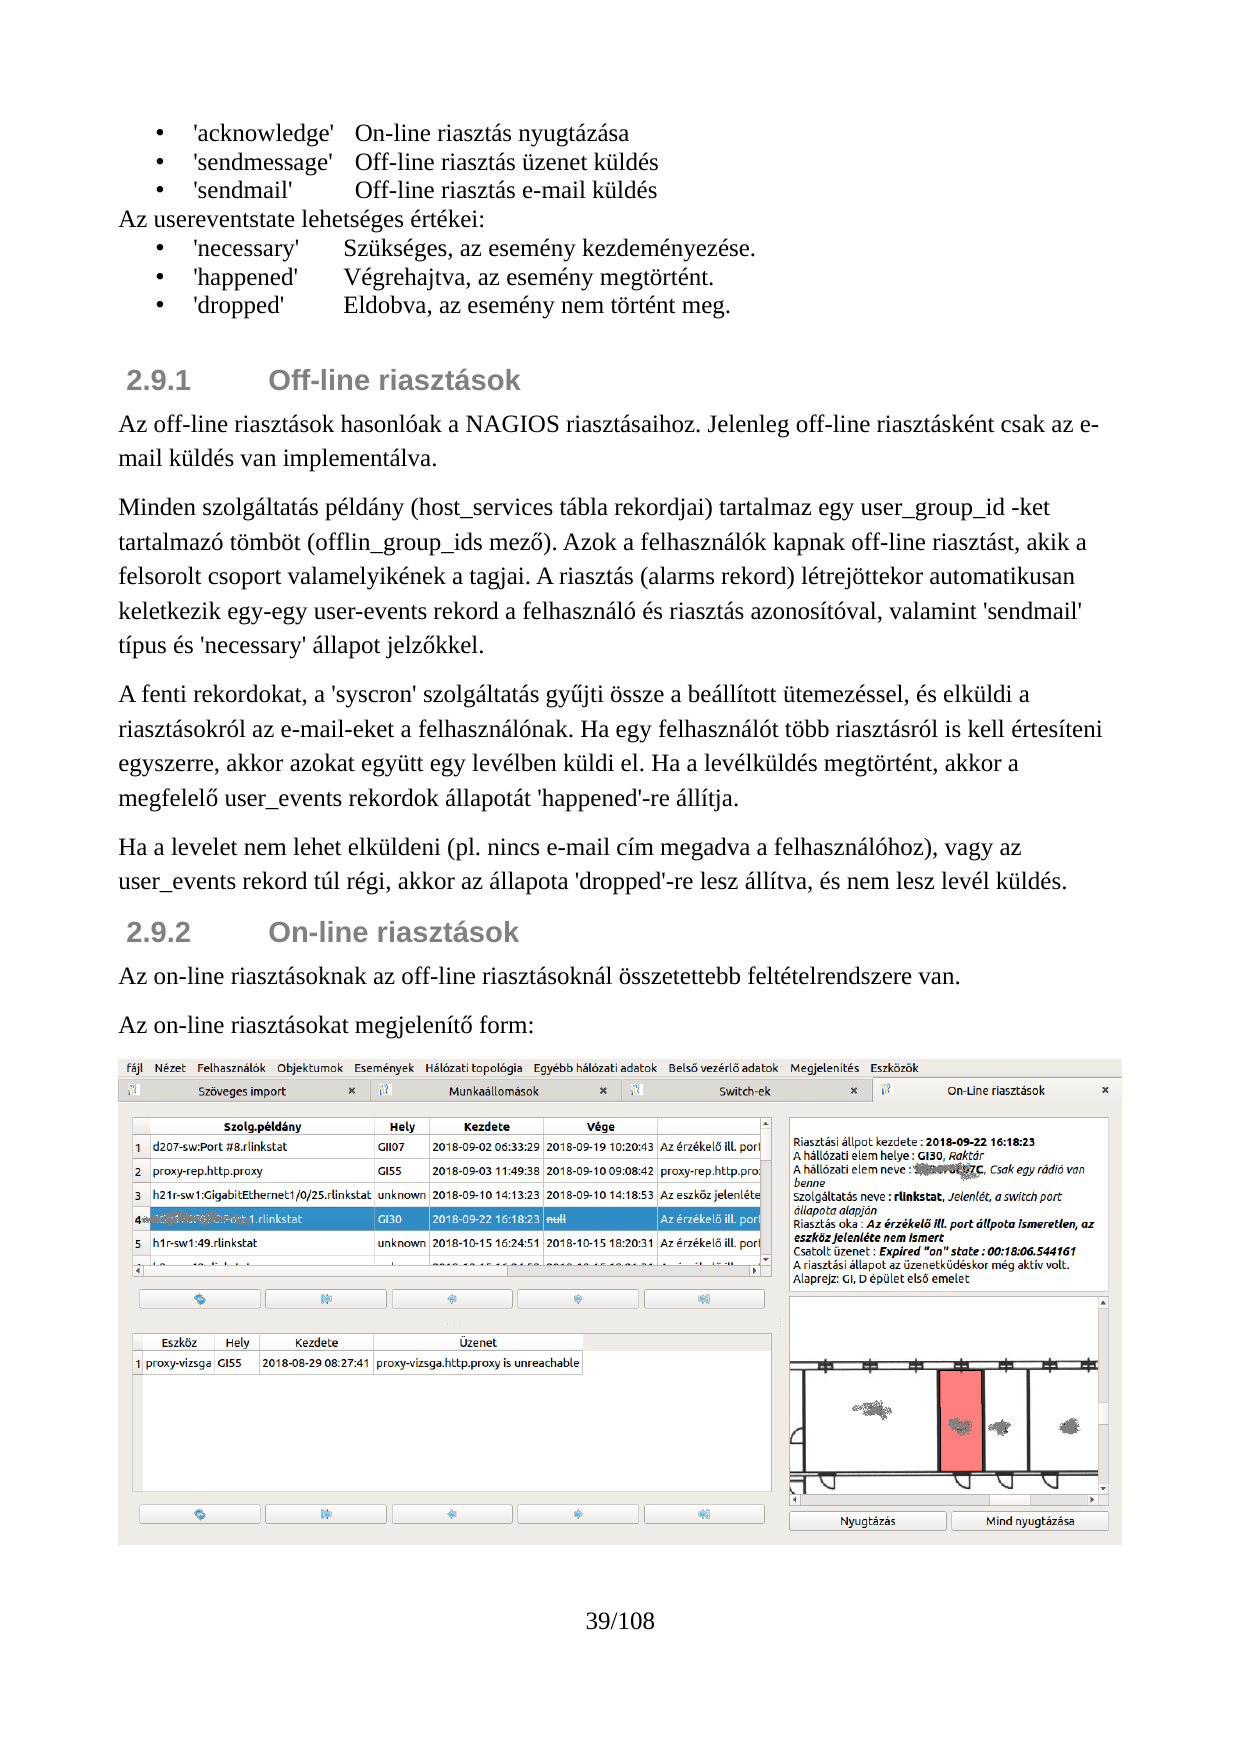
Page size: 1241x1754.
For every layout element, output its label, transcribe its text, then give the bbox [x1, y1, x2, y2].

text A fenti rekordokat, a 'syscron' szolgáltatás gyűjti össze a beállított ütemezéssel, és elküldi a riasztásokról az e-mail-eket a felhasználónak. Ha egy felhasználót több riasztásról is kell értesíteni egyszerre, akkor azokat együtt egy levélben küldi el. Ha a levélküldés megtörtént, akkor a megfelelő user_events rekordok állapotát 'happened'-re állítja. [118, 679, 1122, 811]
list 'acknowledge' On-line riasztás nyugtázása [156, 118, 1122, 147]
text Az off-line riasztások hasonlóak a NAGIOS riasztásaihoz. Jelenleg off-line riasztásként csak az e-mail küldés van implementálva. [118, 409, 1122, 472]
list 'happened' Végrehajtva, az esemény megtörtént. [156, 262, 1122, 291]
text Az on-line riasztásoknak az off-line riasztásoknál összetettebb feltételrendszere van. [118, 961, 1122, 990]
text Az usereventstate lehetséges értékei: [118, 204, 1122, 233]
list 'sendmessage' Off-line riasztás üzenet küldés [156, 147, 1122, 176]
list 'sendmail' Off-line riasztás e-mail küldés [156, 176, 1122, 204]
text Az on-line riasztásokat megjelenítő form: [118, 1010, 1122, 1039]
list 'necessary' Szükséges, az esemény kezdeményezése. [156, 233, 1122, 262]
picture [118, 1059, 1123, 1545]
list 'dropped' Eldobva, az esemény nem történt meg. [156, 291, 1122, 319]
text Minden szolgáltatás példány (host_services tábla rekordjai) tartalmaz egy user_group_id -ket tartalmazó tömböt (offlin_group_ids mező). Azok a felhasználók kapnak off-line riasztást, akik a felsorolt csoport valamelyikének a tagjai. A riasztás (alarms rekord) létrejöttekor automatikusan keletkezik egy-egy user-events rekord a felhasználó és riasztás azonosítóval, valamint 'sendmail' típus és 'necessary' állapot jelzőkkel. [118, 492, 1122, 659]
subtitle Off-line riasztások [118, 363, 1122, 396]
subtitle On-line riasztások [118, 915, 1122, 949]
text Ha a levelet nem lehet elküldeni (pl. nincs e-mail cím megadva a felhasználóhoz), vagy az user_events rekord túl régi, akkor az állapota 'dropped'-re lesz állítva, és nem lesz levél küldés. [118, 832, 1122, 895]
